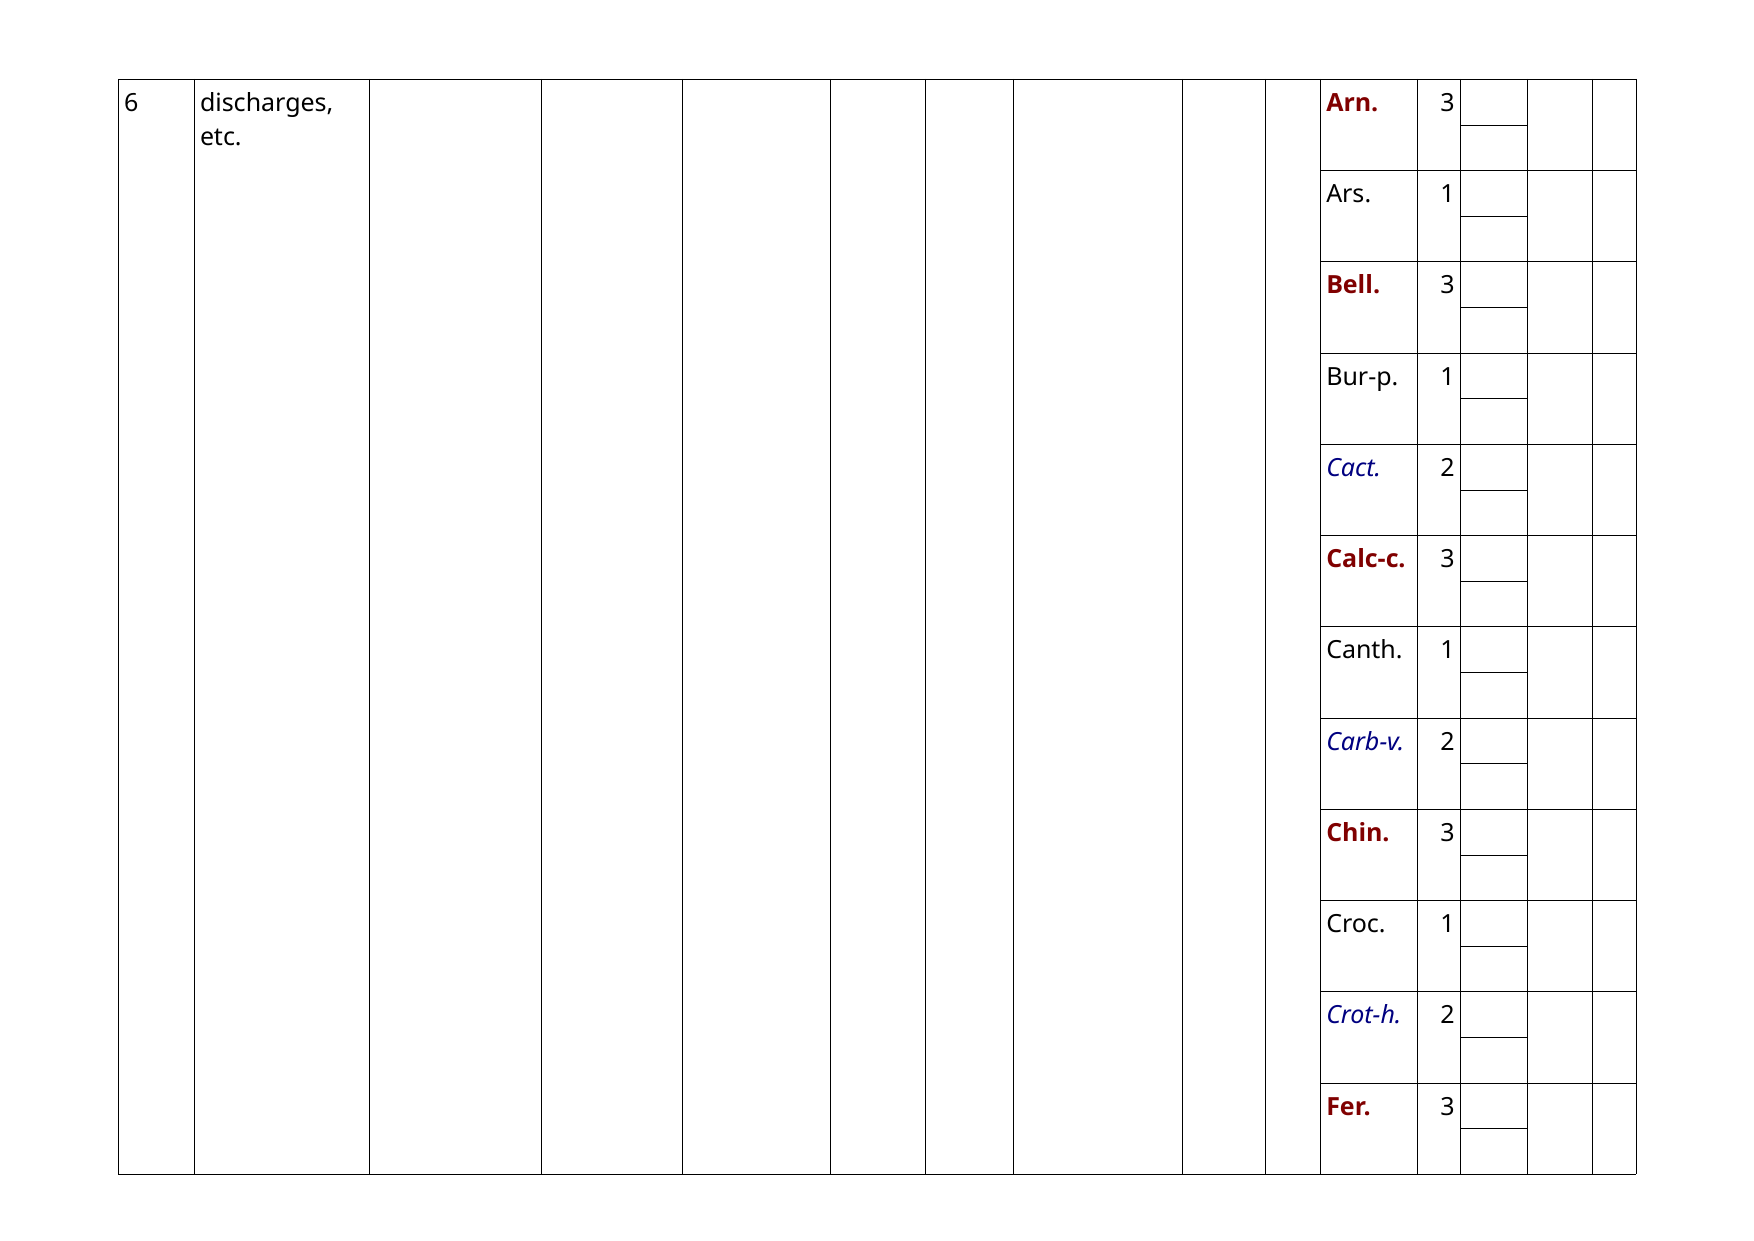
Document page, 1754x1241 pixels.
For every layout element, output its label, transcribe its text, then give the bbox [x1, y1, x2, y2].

table_cell [1528, 1084, 1592, 1174]
table_cell [1461, 582, 1527, 626]
table_cell Carb-v. [1321, 719, 1417, 809]
table_cell 3 [1418, 810, 1460, 900]
table_cell [1593, 992, 1636, 1083]
table_cell Croc. [1321, 901, 1417, 991]
table_cell [1461, 1084, 1527, 1128]
table_cell [1593, 262, 1636, 353]
table_cell [1014, 80, 1182, 1174]
table_cell [1593, 810, 1636, 900]
table_cell [1461, 80, 1527, 124]
table_cell [1461, 491, 1527, 535]
table_cell [1528, 445, 1592, 535]
table_cell [1593, 80, 1636, 170]
table_cell discharges, etc. [195, 80, 369, 1174]
table_cell Arn. [1321, 80, 1417, 170]
table_cell [1528, 627, 1592, 718]
table_cell Cact. [1321, 445, 1417, 535]
table_cell [1461, 992, 1527, 1037]
table_cell [1593, 627, 1636, 718]
table_cell [1461, 856, 1527, 900]
table_cell [1593, 171, 1636, 261]
table_cell Canth. [1321, 627, 1417, 718]
table_cell Calc-c. [1321, 536, 1417, 626]
table_cell [1461, 764, 1527, 809]
table_cell [1461, 673, 1527, 718]
table_cell [1461, 719, 1527, 763]
table_cell [1461, 354, 1527, 398]
table_cell 1 [1418, 354, 1460, 444]
table_cell 3 [1418, 1084, 1460, 1174]
table_cell 3 [1418, 536, 1460, 626]
table_cell [1266, 80, 1320, 1174]
table_cell [1461, 627, 1527, 672]
table_cell [1593, 1084, 1636, 1174]
table_cell [1528, 992, 1592, 1083]
table_cell [1461, 901, 1527, 946]
table_cell [1461, 126, 1527, 170]
table_cell [1461, 810, 1527, 854]
table_cell [1528, 171, 1592, 261]
table_cell [542, 80, 682, 1174]
table_cell [1593, 719, 1636, 809]
table_cell [1528, 354, 1592, 444]
table_cell Fer. [1321, 1084, 1417, 1174]
table_cell [1461, 1129, 1527, 1174]
table_cell [1461, 536, 1527, 581]
table_cell Crot-h. [1321, 992, 1417, 1083]
table_cell [1593, 354, 1636, 444]
table_cell [1461, 399, 1527, 444]
table_cell [1461, 1038, 1527, 1083]
table_cell 3 [1418, 262, 1460, 353]
table_cell Chin. [1321, 810, 1417, 900]
table_cell [831, 80, 925, 1174]
table_cell 1 [1418, 901, 1460, 991]
table_cell [1461, 217, 1527, 261]
table_cell [1528, 901, 1592, 991]
table_cell [1528, 262, 1592, 353]
table_cell 6 [119, 80, 194, 1174]
table_cell [1461, 262, 1527, 307]
table_cell [1183, 80, 1265, 1174]
table_cell [1461, 947, 1527, 991]
table_cell Bell. [1321, 262, 1417, 353]
table_cell [926, 80, 1013, 1174]
table_cell Bur-p. [1321, 354, 1417, 444]
table_cell [1593, 901, 1636, 991]
table_cell [1461, 308, 1527, 353]
table_cell [1528, 536, 1592, 626]
table_cell 2 [1418, 719, 1460, 809]
table_cell [1528, 80, 1592, 170]
table_cell [1528, 719, 1592, 809]
table_cell 2 [1418, 445, 1460, 535]
table_cell 3 [1418, 80, 1460, 170]
table_cell [1461, 171, 1527, 216]
table_cell [683, 80, 830, 1174]
table_cell 1 [1418, 627, 1460, 718]
table_cell [1593, 536, 1636, 626]
table_cell 2 [1418, 992, 1460, 1083]
table_cell [370, 80, 541, 1174]
table_cell [1461, 445, 1527, 489]
table_cell [1593, 445, 1636, 535]
table_cell Ars. [1321, 171, 1417, 261]
table_cell 1 [1418, 171, 1460, 261]
table_cell [1528, 810, 1592, 900]
